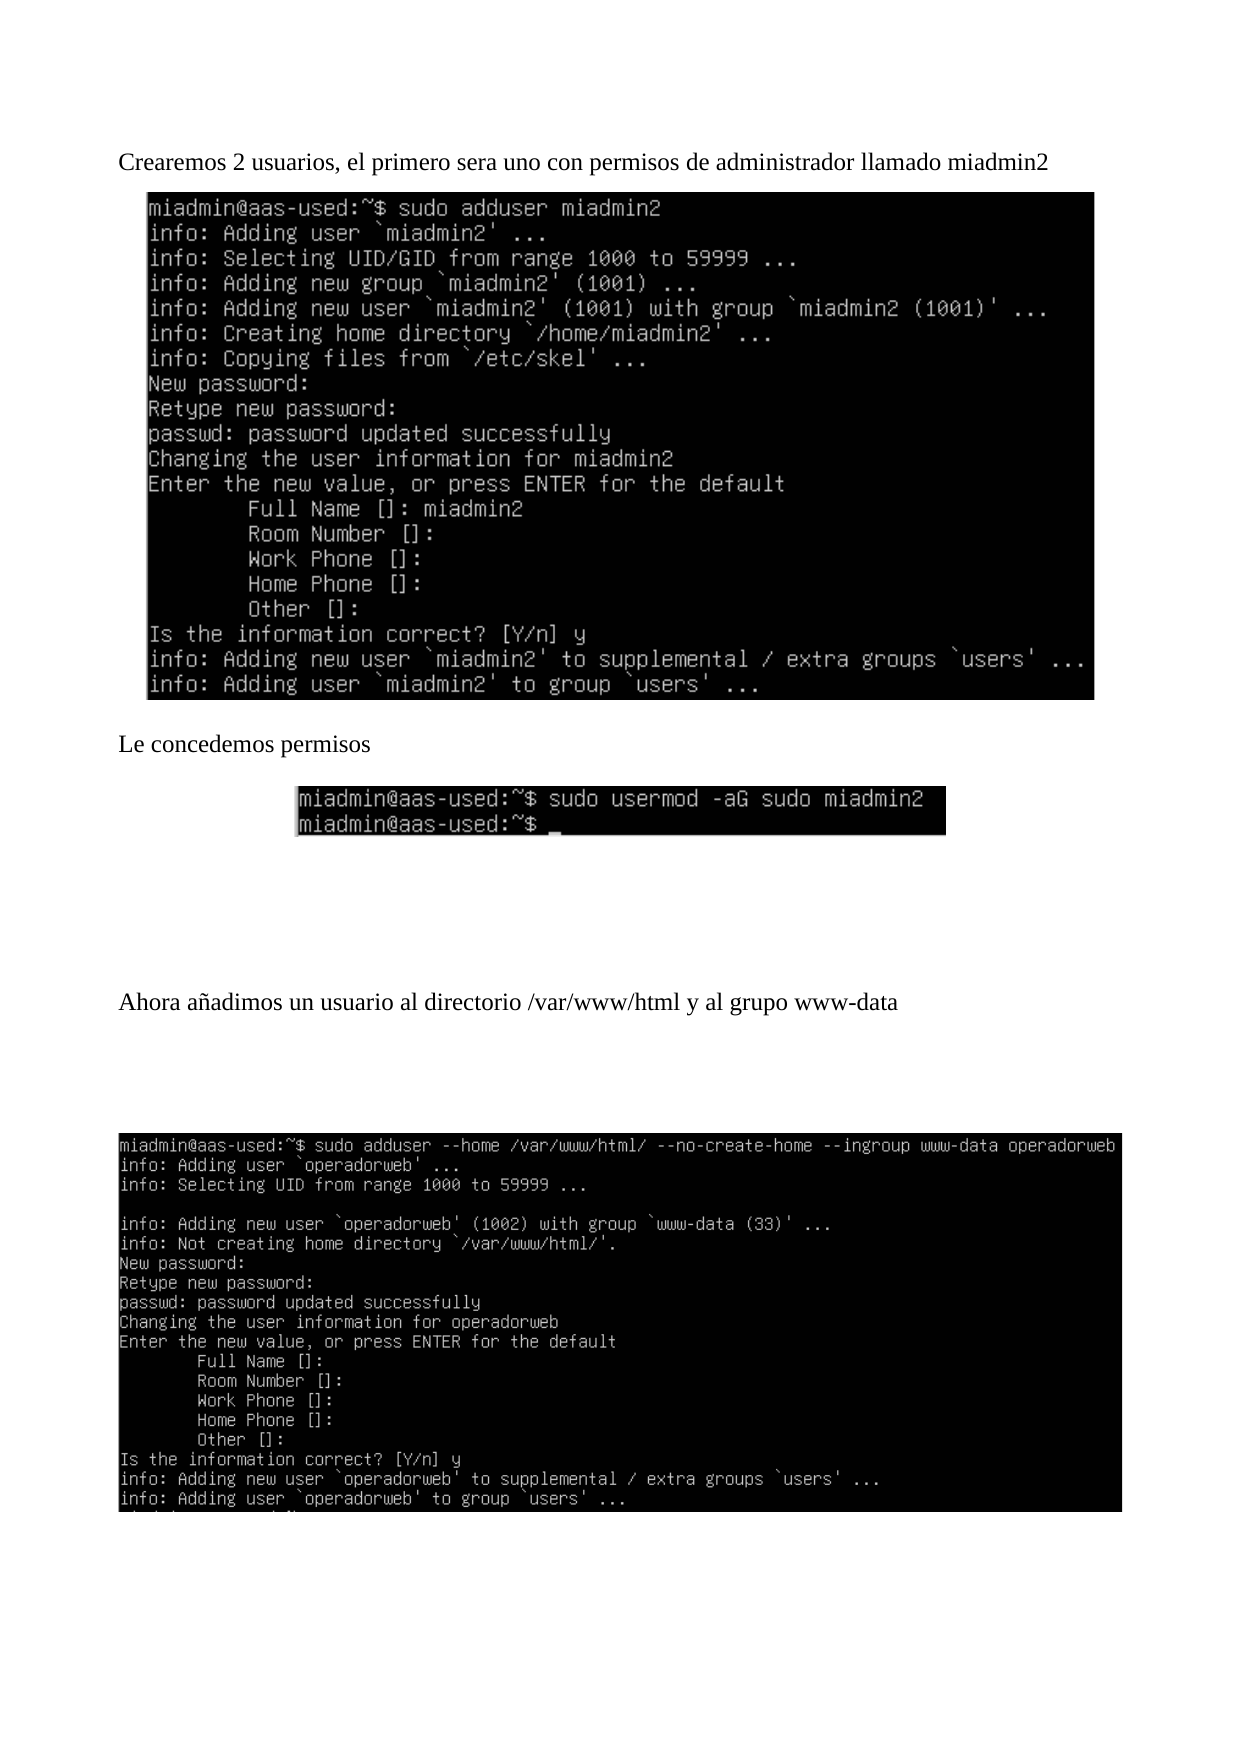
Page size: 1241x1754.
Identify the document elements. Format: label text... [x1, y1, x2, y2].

picture [145, 192, 1095, 700]
text Ahora añadimos un usuario al directorio /var/www/html y al grupo www-data [118, 987, 1122, 1016]
text Le concedemos permisos [118, 729, 1122, 757]
text Crearemos 2 usuarios, el primero sera uno con permisos de administrador llamado miadmin2 [118, 147, 1122, 176]
picture [118, 1133, 1123, 1512]
picture [294, 786, 946, 837]
